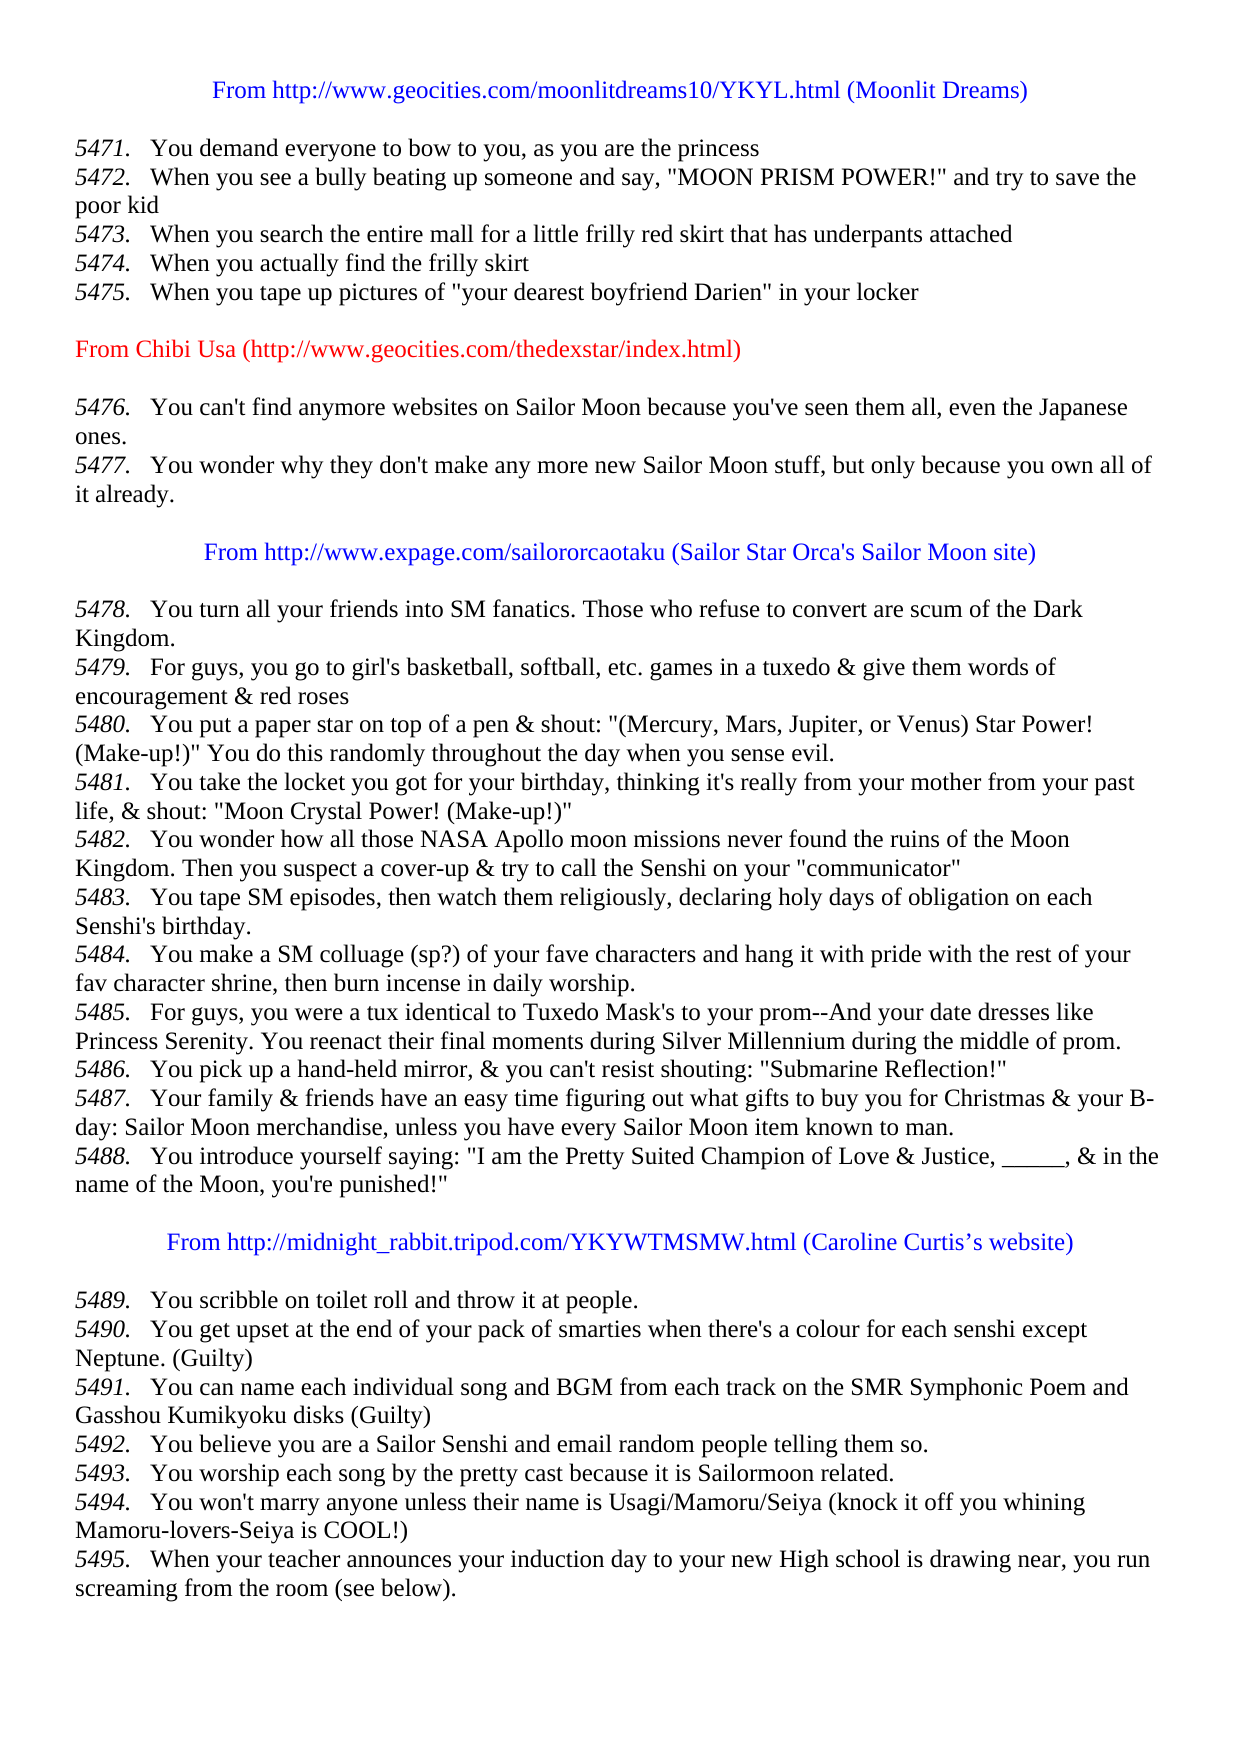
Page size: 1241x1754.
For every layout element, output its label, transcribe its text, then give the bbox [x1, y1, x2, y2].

list When your teacher announces your induction day to your new High school is drawing near, you run screaming from the room (see below). [75, 1544, 1165, 1602]
list You wonder how all those NASA Apollo moon missions never found the ruins of the Moon Kingdom. Then you suspect a cover-up & try to call the Senshi on your "communicator" [75, 824, 1165, 882]
list You scribble on toilet roll and throw it at people. [75, 1285, 1165, 1314]
text From http://www.expage.com/sailororcaotaku (Sailor Star Orca's Sailor Moon site) [75, 537, 1165, 565]
list For guys, you go to girl's basketball, softball, etc. games in a tuxedo & give them words of encouragement & red roses [75, 652, 1165, 709]
text From http://www.geocities.com/moonlitdreams10/YKYL.html (Moonlit Dreams) [75, 75, 1165, 104]
list You wonder why they don't make any more new Sailor Moon stuff, but only because you own all of it already. [75, 450, 1165, 507]
list You can't find anymore websites on Sailor Moon because you've seen them all, even the Japanese ones. [75, 392, 1165, 450]
list You tape SM episodes, then watch them religiously, declaring holy days of obligation on each Senshi's birthday. [75, 882, 1165, 939]
list When you see a bully beating up someone and say, "MOON PRISM POWER!" and try to save the poor kid [75, 162, 1165, 219]
list You believe you are a Sailor Senshi and email random people telling them so. [75, 1429, 1165, 1458]
list For guys, you were a tux identical to Tuxedo Mask's to your prom--And your date dresses like Princess Serenity. You reenact their final moments during Silver Millennium during the middle of prom. [75, 997, 1165, 1054]
list Your family & friends have an easy time figuring out what gifts to buy you for Christmas & your B-day: Sailor Moon merchandise, unless you have every Sailor Moon item known to man. [75, 1083, 1165, 1141]
list You turn all your friends into SM fanatics. Those who refuse to convert are scum of the Dark Kingdom. [75, 594, 1165, 652]
list You worship each song by the pretty cast because it is Sailormoon related. [75, 1458, 1165, 1487]
list When you tape up pictures of "your dearest boyfriend Darien" in your locker [75, 277, 1165, 305]
list You get upset at the end of your pack of smarties when there's a colour for each senshi except Neptune. (Guilty) [75, 1314, 1165, 1372]
list You put a paper star on top of a pen & shout: "(Mercury, Mars, Jupiter, or Venus) Star Power! (Make-up!)" You do this randomly throughout the day when you sense evil. [75, 709, 1165, 767]
list You won't marry anyone unless their name is Usagi/Mamoru/Seiya (knock it off you whining Mamoru-lovers-Seiya is COOL!) [75, 1487, 1165, 1544]
list When you actually find the frilly skirt [75, 248, 1165, 277]
list You make a SM colluage (sp?) of your fave characters and hang it with pride with the rest of your fav character shrine, then burn incense in daily worship. [75, 939, 1165, 997]
list You take the locket you got for your birthday, thinking it's really from your mother from your past life, & shout: "Moon Crystal Power! (Make-up!)" [75, 767, 1165, 824]
list You introduce yourself saying: "I am the Pretty Suited Champion of Love & Justice, _____, & in the name of the Moon, you're punished!" [75, 1141, 1165, 1198]
list You pick up a hand-held mirror, & you can't resist shouting: "Submarine Reflection!" [75, 1054, 1165, 1083]
text From http://midnight_rabbit.tripod.com/YKYWTMSMW.html (Caroline Curtis’s website) [75, 1227, 1165, 1256]
list You demand everyone to bow to you, as you are the princess [75, 133, 1165, 162]
text From Chibi Usa (http://www.geocities.com/thedexstar/index.html) [75, 334, 1165, 363]
list You can name each individual song and BGM from each track on the SMR Symphonic Poem and Gasshou Kumikyoku disks (Guilty) [75, 1372, 1165, 1429]
list When you search the entire mall for a little frilly red skirt that has underpants attached [75, 219, 1165, 248]
